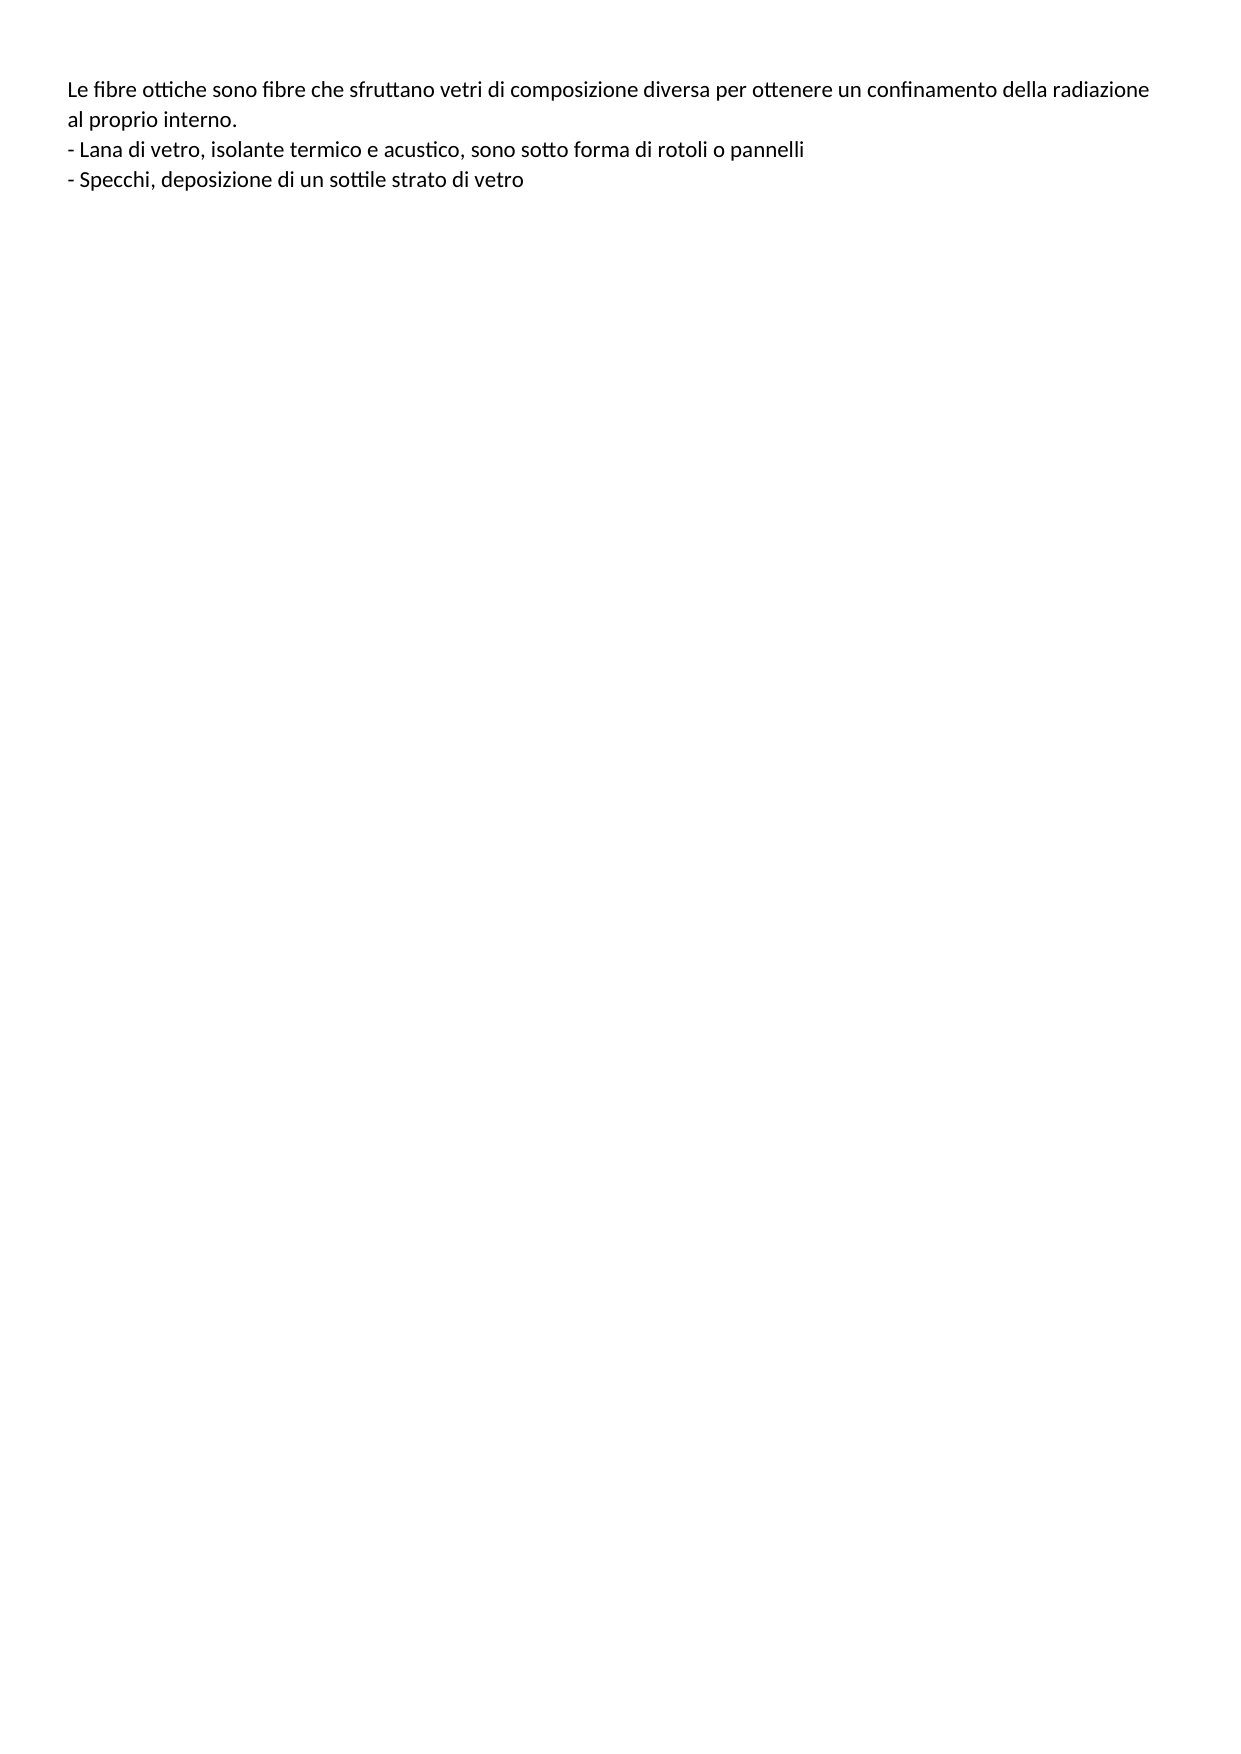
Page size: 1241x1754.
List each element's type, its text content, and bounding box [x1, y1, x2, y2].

text Le fibre ottiche sono fibre che sfruttano vetri di composizione diversa per ottenere un confinamento della radiazione al proprio interno. - Lana di vetro, isolante termico e acustico, sono sotto forma di rotoli o pannelli - Specchi, deposizione di un sottile strato di vetro [67, 75, 1165, 194]
